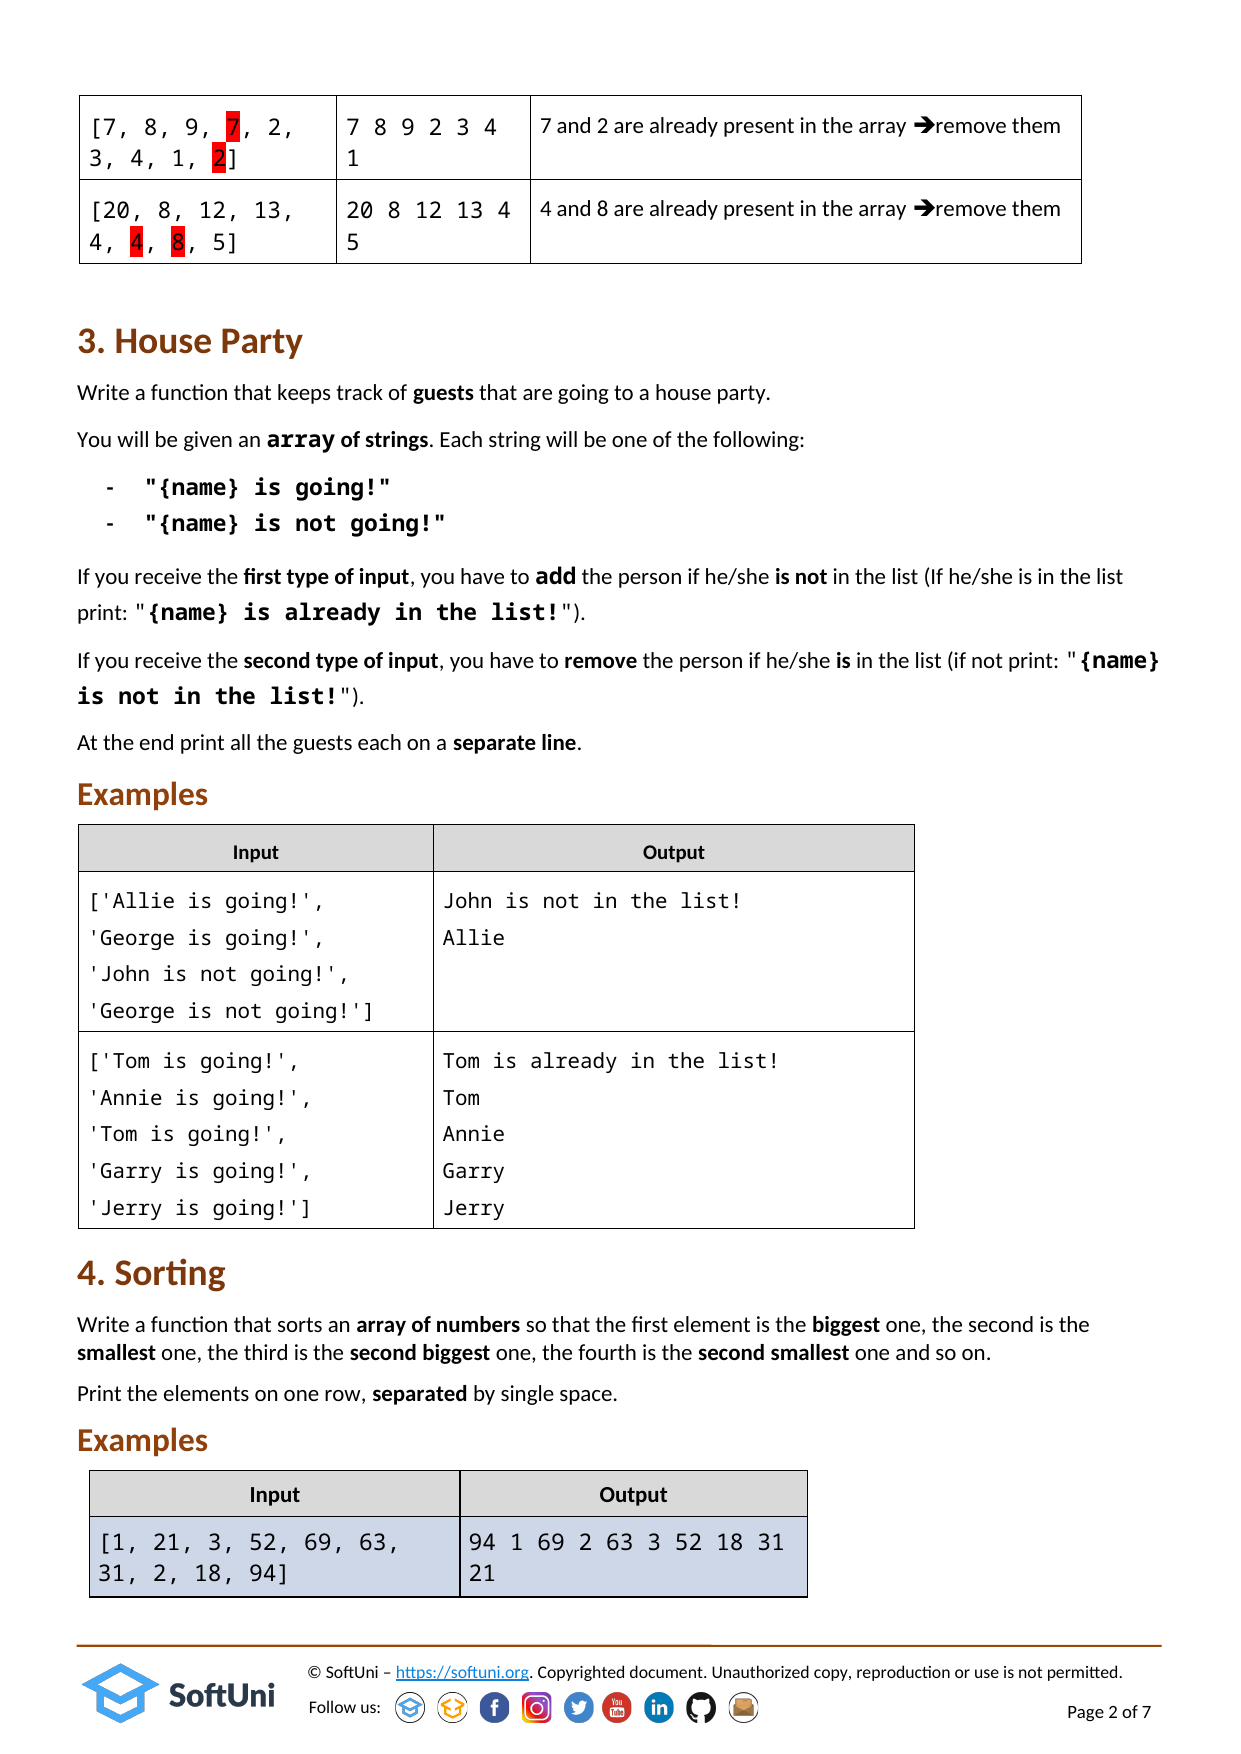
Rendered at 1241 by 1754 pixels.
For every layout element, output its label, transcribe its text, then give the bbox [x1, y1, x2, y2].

subtitle Examples [77, 773, 1163, 814]
text Write a function that keeps track of guests that are going to a house party. [77, 378, 1163, 406]
table_header Input [90, 1471, 459, 1516]
table_cell Tom is already in the list! Tom Annie Garry Jerry [434, 1032, 914, 1227]
picture [479, 1692, 510, 1723]
text Write a function that sorts an array of numbers so that the first element is the biggest one, the second is the smallest one, the third is the second biggest one, the fourth is the second smallest one and so on. [77, 1310, 1163, 1366]
picture [686, 1692, 716, 1723]
table_header Output [461, 1471, 807, 1516]
subtitle Sorting [77, 1249, 1163, 1295]
table_cell ['Allie is going!', 'George is going!', 'John is not going!', 'George is not going!'] [79, 872, 433, 1031]
table_cell 94 1 69 2 63 3 52 18 31 21 [461, 1517, 807, 1596]
text At the end print all the guests each on a separate line. [77, 728, 1163, 756]
table_cell 7 and 2 are already present in the array remove them [531, 96, 1081, 179]
subtitle Examples [77, 1419, 1163, 1460]
list "{name} is going!" [106, 471, 1163, 502]
text If you receive the first type of input, you have to add the person if he/she is not in the list (If he/she is in the list print: "{name} is already in the list!"). [77, 560, 1163, 627]
table_header Input [79, 825, 433, 871]
picture [728, 1692, 759, 1723]
table_cell 4 and 8 are already present in the array remove them [531, 180, 1081, 263]
picture [522, 1692, 552, 1723]
table_cell ['Tom is going!', 'Annie is going!', 'Tom is going!', 'Garry is going!', 'Jerry is going!'] [79, 1032, 433, 1227]
picture [602, 1692, 632, 1723]
picture [644, 1692, 653, 1701]
picture [665, 1692, 674, 1701]
table_cell [20, 8, 12, 13, 4, 4, 8, 5] [80, 180, 336, 263]
picture [644, 1714, 653, 1723]
text If you receive the second type of input, you have to remove the person if he/she is in the list (if not print: "{name} is not in the list!"). [77, 644, 1163, 711]
picture [658, 1705, 667, 1714]
table_cell 7 8 9 2 3 4 1 [337, 96, 530, 179]
text Print the elements on one row, separated by single space. [77, 1379, 1163, 1407]
table_cell [1, 21, 3, 52, 69, 63, 31, 2, 18, 94] [90, 1517, 459, 1596]
picture [665, 1714, 674, 1723]
table_header Output [434, 825, 914, 871]
picture [75, 1658, 281, 1729]
table_cell 20 8 12 13 4 5 [337, 180, 530, 263]
text You will be given an array of strings. Each string will be one of the following: [77, 423, 1163, 454]
picture [564, 1692, 594, 1723]
picture [437, 1692, 468, 1723]
subtitle House Party [77, 317, 1163, 363]
picture [395, 1692, 425, 1723]
list "{name} is not going!" [106, 507, 1163, 538]
table_cell John is not in the list! Allie [434, 872, 914, 1031]
table_cell [7, 8, 9, 7, 2, 3, 4, 1, 2] [80, 96, 336, 179]
